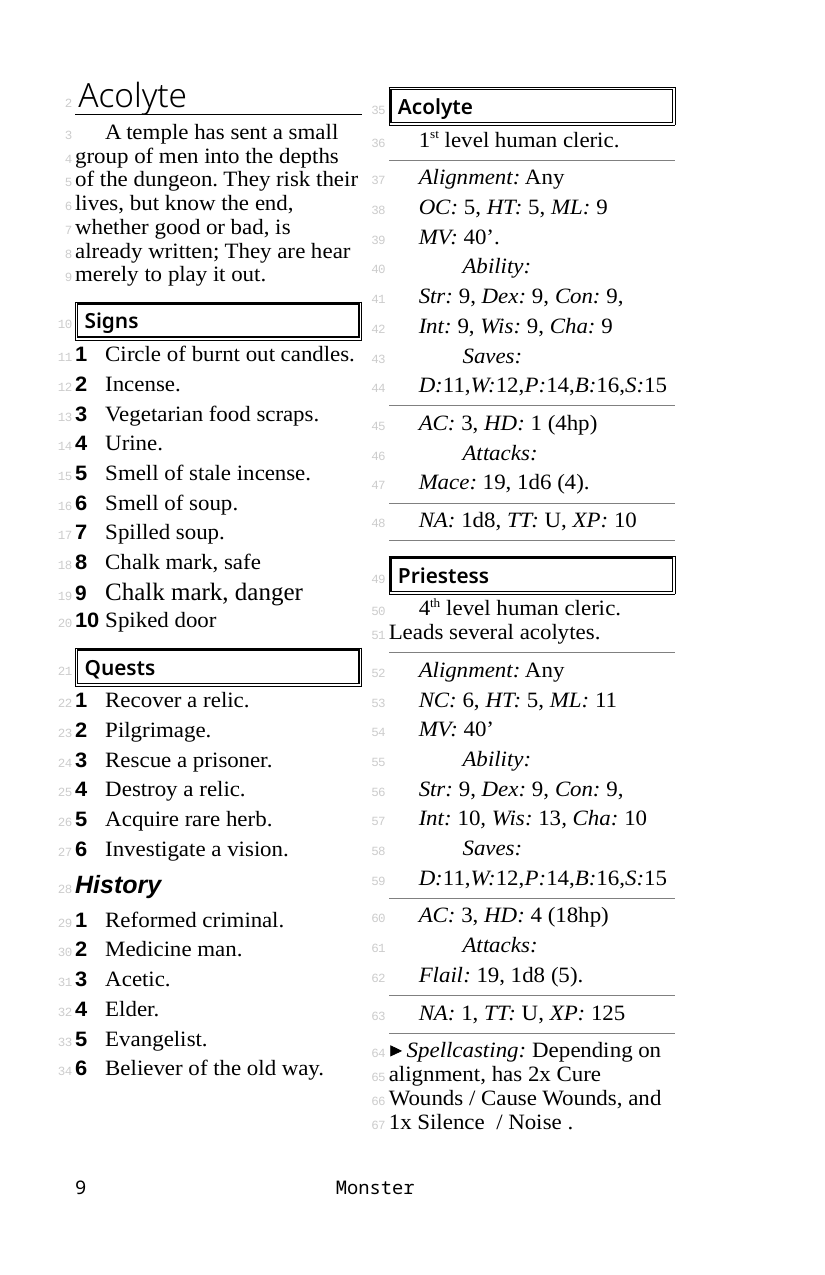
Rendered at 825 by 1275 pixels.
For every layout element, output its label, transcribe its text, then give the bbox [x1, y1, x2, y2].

text Mace: 19, 1d6 (4). [388, 471, 675, 495]
subtitle Acolyte [75, 75, 362, 114]
list Circle of burnt out candles. [75, 343, 362, 366]
list Reformed criminal. [75, 908, 362, 932]
list Smell of stale incense. [75, 462, 362, 485]
text D:11,W:12,P:14,B:16,S:15 [388, 866, 675, 890]
text Int: 9, Wis: 9, Cha: 9 [388, 314, 675, 338]
list Acetic. [75, 968, 362, 991]
list Spellcasting: Depending on alignment, has 2x Cure Wounds / Cause Wounds, and 1x Silence / Noise . [388, 1039, 675, 1134]
text Saves: [388, 837, 675, 860]
text Ability: [388, 255, 675, 279]
list Smell of soup. [75, 491, 362, 515]
list Chalk mark, danger [75, 577, 362, 606]
list Spilled soup. [75, 521, 362, 544]
list Believer of the old way. [75, 1057, 362, 1080]
list Urine. [75, 432, 362, 456]
text 4th level human cleric. Leads several acolytes. [388, 597, 675, 644]
list Evangelist. [75, 1027, 362, 1051]
list Spiked door [75, 609, 362, 633]
text Str: 9, Dex: 9, Con: 9, [388, 285, 675, 308]
subtitle Priestess [392, 559, 672, 591]
text Str: 9, Dex: 9, Con: 9, [388, 777, 675, 801]
text Flail: 19, 1d8 (5). [388, 963, 675, 987]
list Recover a relic. [75, 689, 362, 713]
subtitle Quests [78, 651, 358, 683]
text NA: 1d8, TT: U, XP: 10 [388, 509, 675, 532]
text 1st level human cleric. [388, 128, 675, 152]
subtitle History [75, 870, 362, 899]
list Incense. [75, 372, 362, 396]
text MV: 40’. [388, 225, 675, 249]
text Int: 10, Wis: 13, Cha: 10 [388, 807, 675, 831]
list Investigate a vision. [75, 837, 362, 861]
text Saves: [388, 344, 675, 368]
text Attacks: [388, 934, 675, 957]
text NA: 1, TT: U, XP: 125 [388, 1001, 675, 1025]
text Alignment: Any [388, 658, 675, 682]
list Medicine man. [75, 938, 362, 962]
text OC: 5, HT: 5, ML: 9 [388, 196, 675, 219]
text Ability: [388, 747, 675, 771]
list Chalk mark, safe [75, 551, 362, 574]
text MV: 40’ [388, 718, 675, 741]
subtitle Acolyte [392, 90, 672, 122]
text AC: 3, HD: 1 (4hp) [388, 412, 675, 435]
list Pilgrimage. [75, 719, 362, 742]
text NC: 6, HT: 5, ML: 11 [388, 688, 675, 712]
list Elder. [75, 997, 362, 1021]
text Alignment: Any [388, 166, 675, 190]
list Vegetarian food scraps. [75, 402, 362, 426]
list Destroy a relic. [75, 778, 362, 802]
subtitle Signs [78, 305, 358, 336]
list Acquire rare herb. [75, 808, 362, 831]
list Rescue a prisoner. [75, 748, 362, 772]
text D:11,W:12,P:14,B:16,S:15 [388, 374, 675, 397]
text AC: 3, HD: 4 (18hp) [388, 904, 675, 928]
text A temple has sent a small group of men into the depths of the dungeon. They risk their lives, but know the end, whether good or bad, is already written; They are hear merely to play it out. [75, 120, 362, 287]
text Attacks: [388, 441, 675, 465]
